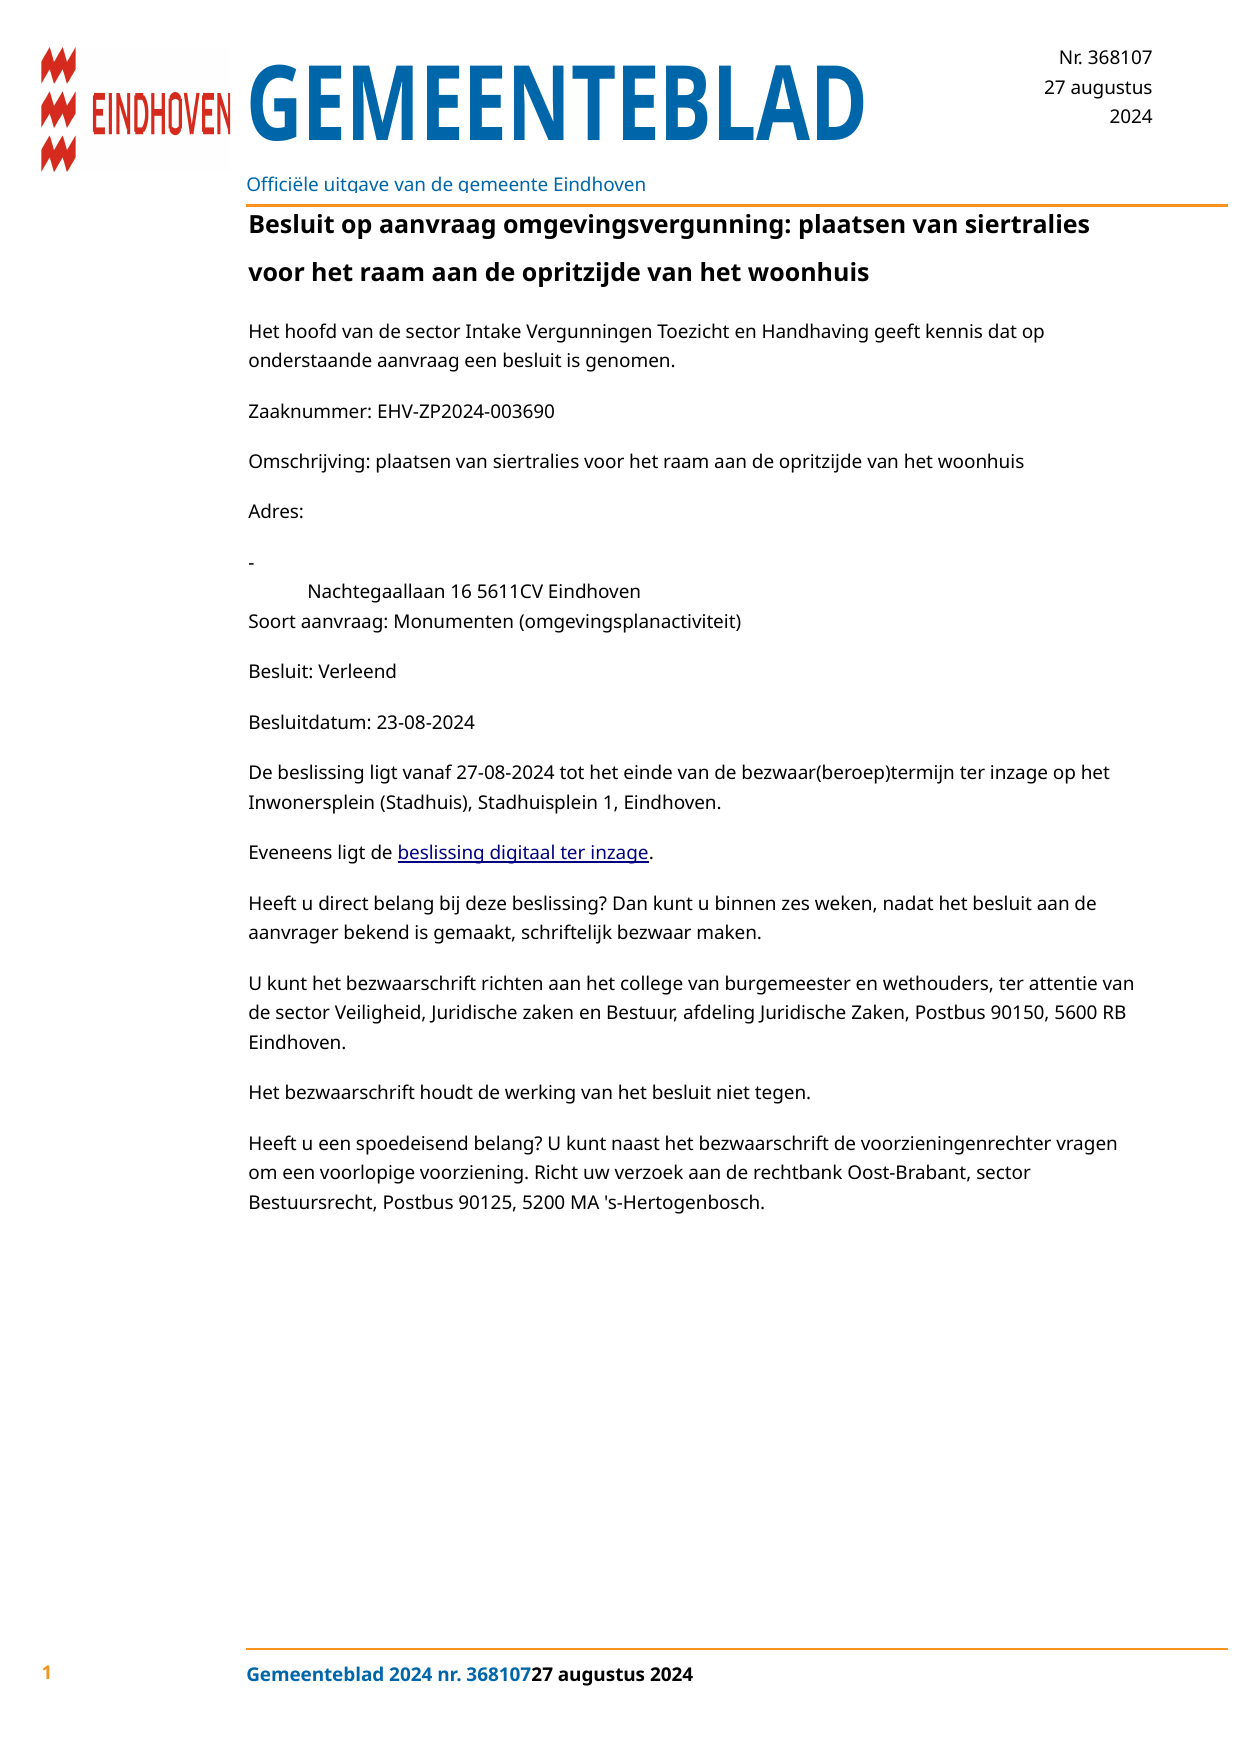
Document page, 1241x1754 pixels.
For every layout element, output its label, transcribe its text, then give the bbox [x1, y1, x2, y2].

text Soort aanvraag: Monumenten (omgevingsplanactiviteit) [248, 608, 1152, 634]
text Het hoofd van de sector Intake Vergunningen Toezicht en Handhaving geeft kennis dat op onderstaande aanvraag een besluit is genomen. [248, 318, 1152, 373]
text U kunt het bezwaarschrift richten aan het college van burgemeester en wethouders, ter attentie van de sector Veiligheid, Juridische zaken en Bestuur, afdeling Juridische Zaken, Postbus 90150, 5600 RB Eindhoven. [248, 970, 1152, 1055]
text Omschrijving: plaatsen van siertralies voor het raam aan de opritzijde van het woonhuis [248, 448, 1152, 474]
text Besluit: Verleend [248, 659, 1152, 684]
text De beslissing ligt vanaf 27-08-2024 tot het einde van de bezwaar(beroep)termijn ter inzage op het Inwonersplein (Stadhuis), Stadhuisplein 1, Eindhoven. [248, 759, 1152, 815]
text Besluitdatum: 23-08-2024 [248, 709, 1152, 735]
text Het bezwaarschrift houdt de werking van het besluit niet tegen. [248, 1079, 1152, 1105]
text Besluit op aanvraag omgevingsvergunning: plaatsen van siertralies voor het raam aan de opritzijde van het woonhuis [248, 207, 1152, 288]
text Heeft u direct belang bij deze beslissing? Dan kunt u binnen zes weken, nadat het besluit aan de aanvrager bekend is gemaakt, schriftelijk bezwaar maken. [248, 890, 1152, 945]
text Zaaknummer: EHV-ZP2024-003690 [248, 398, 1152, 424]
text Adres: [248, 499, 1152, 524]
list Nachtegaallaan 16 5611CV Eindhoven [248, 579, 1152, 604]
text Eveneens ligt de beslissing digitaal ter inzage. [248, 839, 1152, 865]
text Heeft u een spoedeisend belang? U kunt naast het bezwaarschrift de voorzieningenrechter vragen om een voorlopige voorziening. Richt uw verzoek aan de rechtbank Oost-Brabant, sector Bestuursrecht, Postbus 90125, 5200 MA 's-Hertogenbosch. [248, 1130, 1152, 1215]
picture [41, 47, 231, 172]
